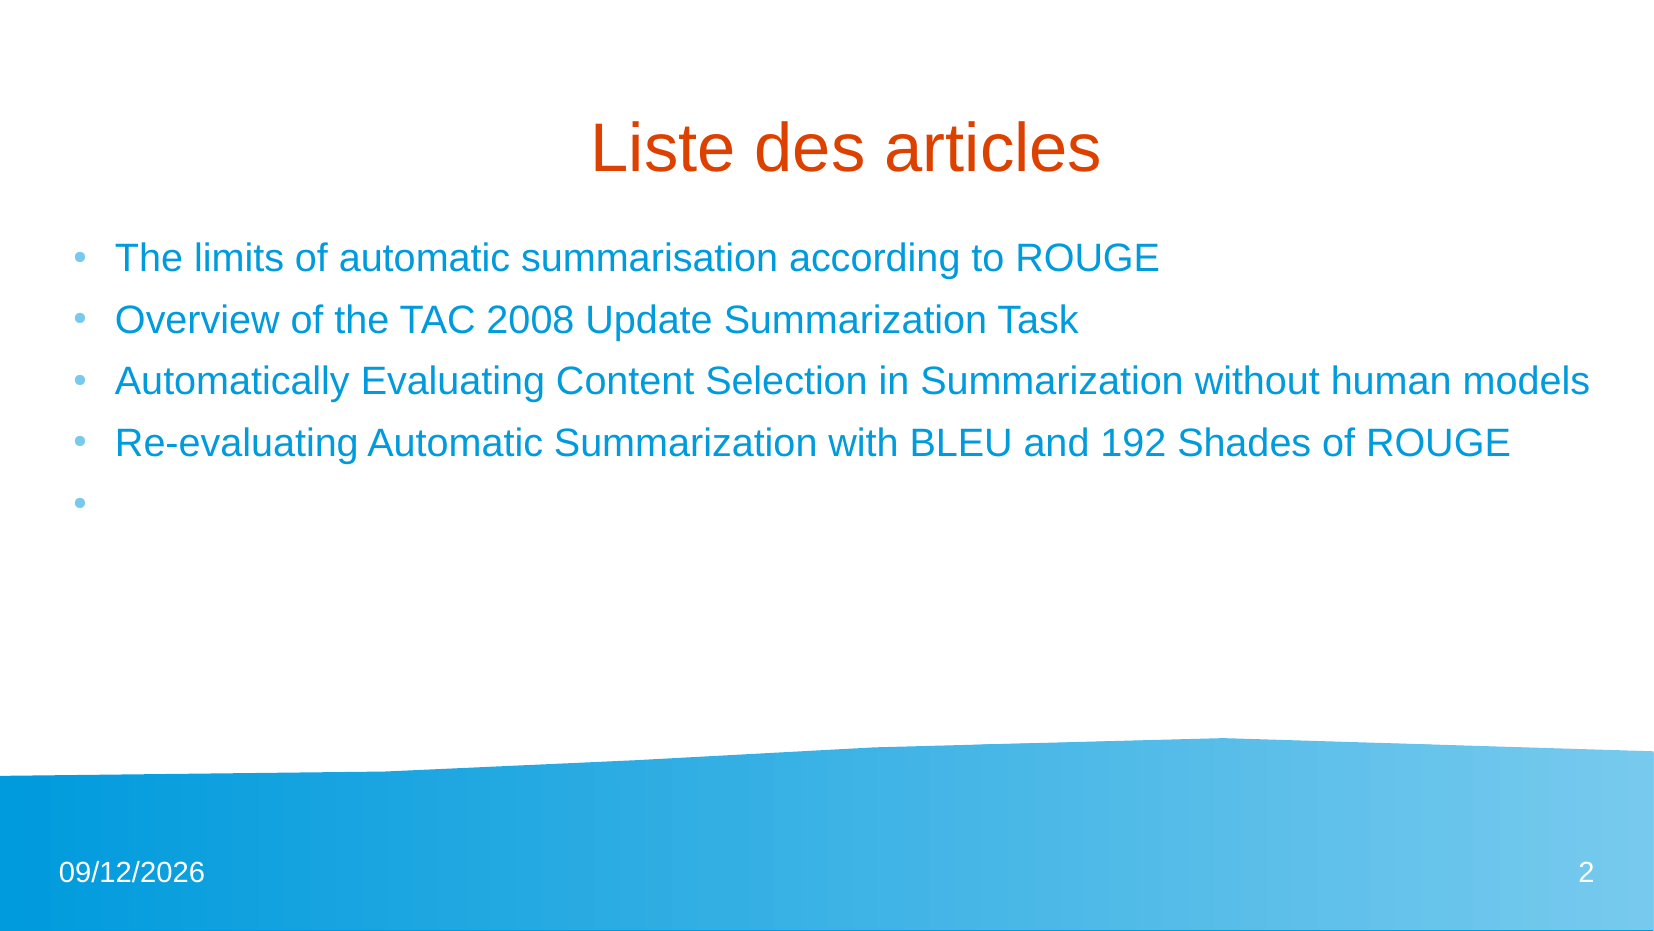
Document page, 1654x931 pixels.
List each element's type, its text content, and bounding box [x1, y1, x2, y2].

list The limits of automatic summarisation according to ROUGE Overview of the TAC 2008 Update Summarization Task Automatically Evaluating Content Selection in Summarization without human models Re-evaluating Automatic Summarization with BLEU and 192 Shades of ROUGE [59, 236, 1595, 502]
title Liste des articles [118, 59, 1595, 236]
